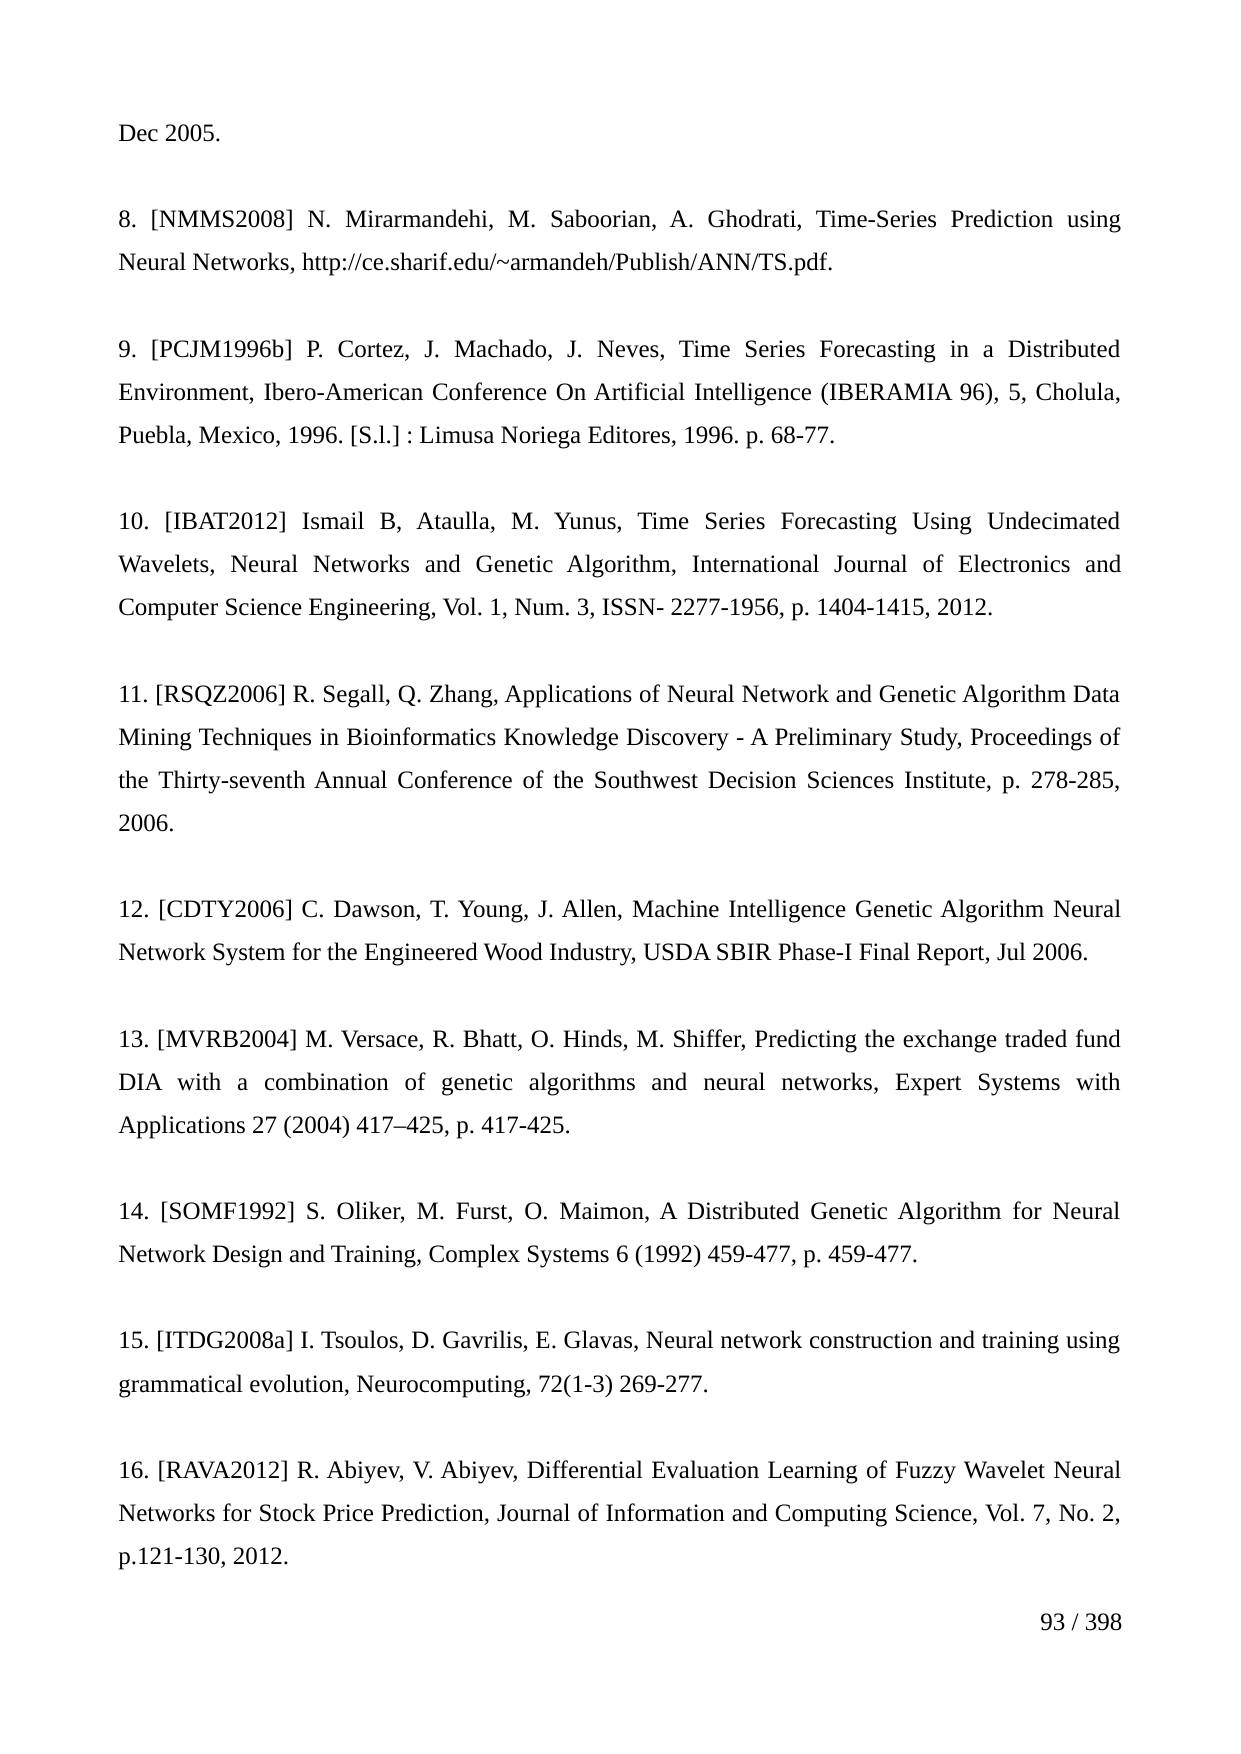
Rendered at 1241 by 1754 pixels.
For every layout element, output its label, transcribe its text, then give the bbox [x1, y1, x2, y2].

text 11. [RSQZ2006] R. Segall, Q. Zhang, Applications of Neural Network and Genetic Algorithm Data Mining Techniques in Bioinformatics Knowledge Discovery - A Preliminary Study, Proceedings of the Thirty-seventh Annual Conference of the Southwest Decision Sciences Institute, p. 278-285, 2006. [118, 679, 1122, 837]
text 14. [SOMF1992] S. Oliker, M. Furst, O. Maimon, A Distributed Genetic Algorithm for Neural Network Design and Training, Complex Systems 6 (1992) 459-477, p. 459-477. [118, 1196, 1122, 1268]
text 15. [ITDG2008a] I. Tsoulos, D. Gavrilis, E. Glavas, Neural network construction and training using grammatical evolution, Neurocomputing, 72(1-3) 269-277. [118, 1326, 1122, 1397]
text 9. [PCJM1996b] P. Cortez, J. Machado, J. Neves, Time Series Forecasting in a Distributed Environment, Ibero-American Conference On Artificial Intelligence (IBERAMIA 96), 5, Cholula, Puebla, Mexico, 1996. [S.l.] : Limusa Noriega Editores, 1996. p. 68-77. [118, 334, 1122, 449]
text 8. [NMMS2008] N. Mirarmandehi, M. Saboorian, A. Ghodrati, Time-Series Prediction using Neural Networks, http://ce.sharif.edu/~armandeh/Publish/ANN/TS.pdf. [118, 204, 1122, 276]
text 13. [MVRB2004] M. Versace, R. Bhatt, O. Hinds, M. Shiffer, Predicting the exchange traded fund DIA with a combination of genetic algorithms and neural networks, Expert Systems with Applications 27 (2004) 417–425, p. 417-425. [118, 1024, 1122, 1139]
text 12. [CDTY2006] C. Dawson, T. Young, J. Allen, Machine Intelligence Genetic Algorithm Neural Network System for the Engineered Wood Industry, USDA SBIR Phase-I Final Report, Jul 2006. [118, 894, 1122, 966]
text Dec 2005. [118, 118, 1122, 147]
text 16. [RAVA2012] R. Abiyev, V. Abiyev, Differential Evaluation Learning of Fuzzy Wavelet Neural Networks for Stock Price Prediction, Journal of Information and Computing Science, Vol. 7, No. 2, p.121-130, 2012. [118, 1455, 1122, 1570]
text 10. [IBAT2012] Ismail B, Ataulla, M. Yunus, Time Series Forecasting Using Undecimated Wavelets, Neural Networks and Genetic Algorithm, International Journal of Electronics and Computer Science Engineering, Vol. 1, Num. 3, ISSN- 2277-1956, p. 1404-1415, 2012. [118, 506, 1122, 621]
